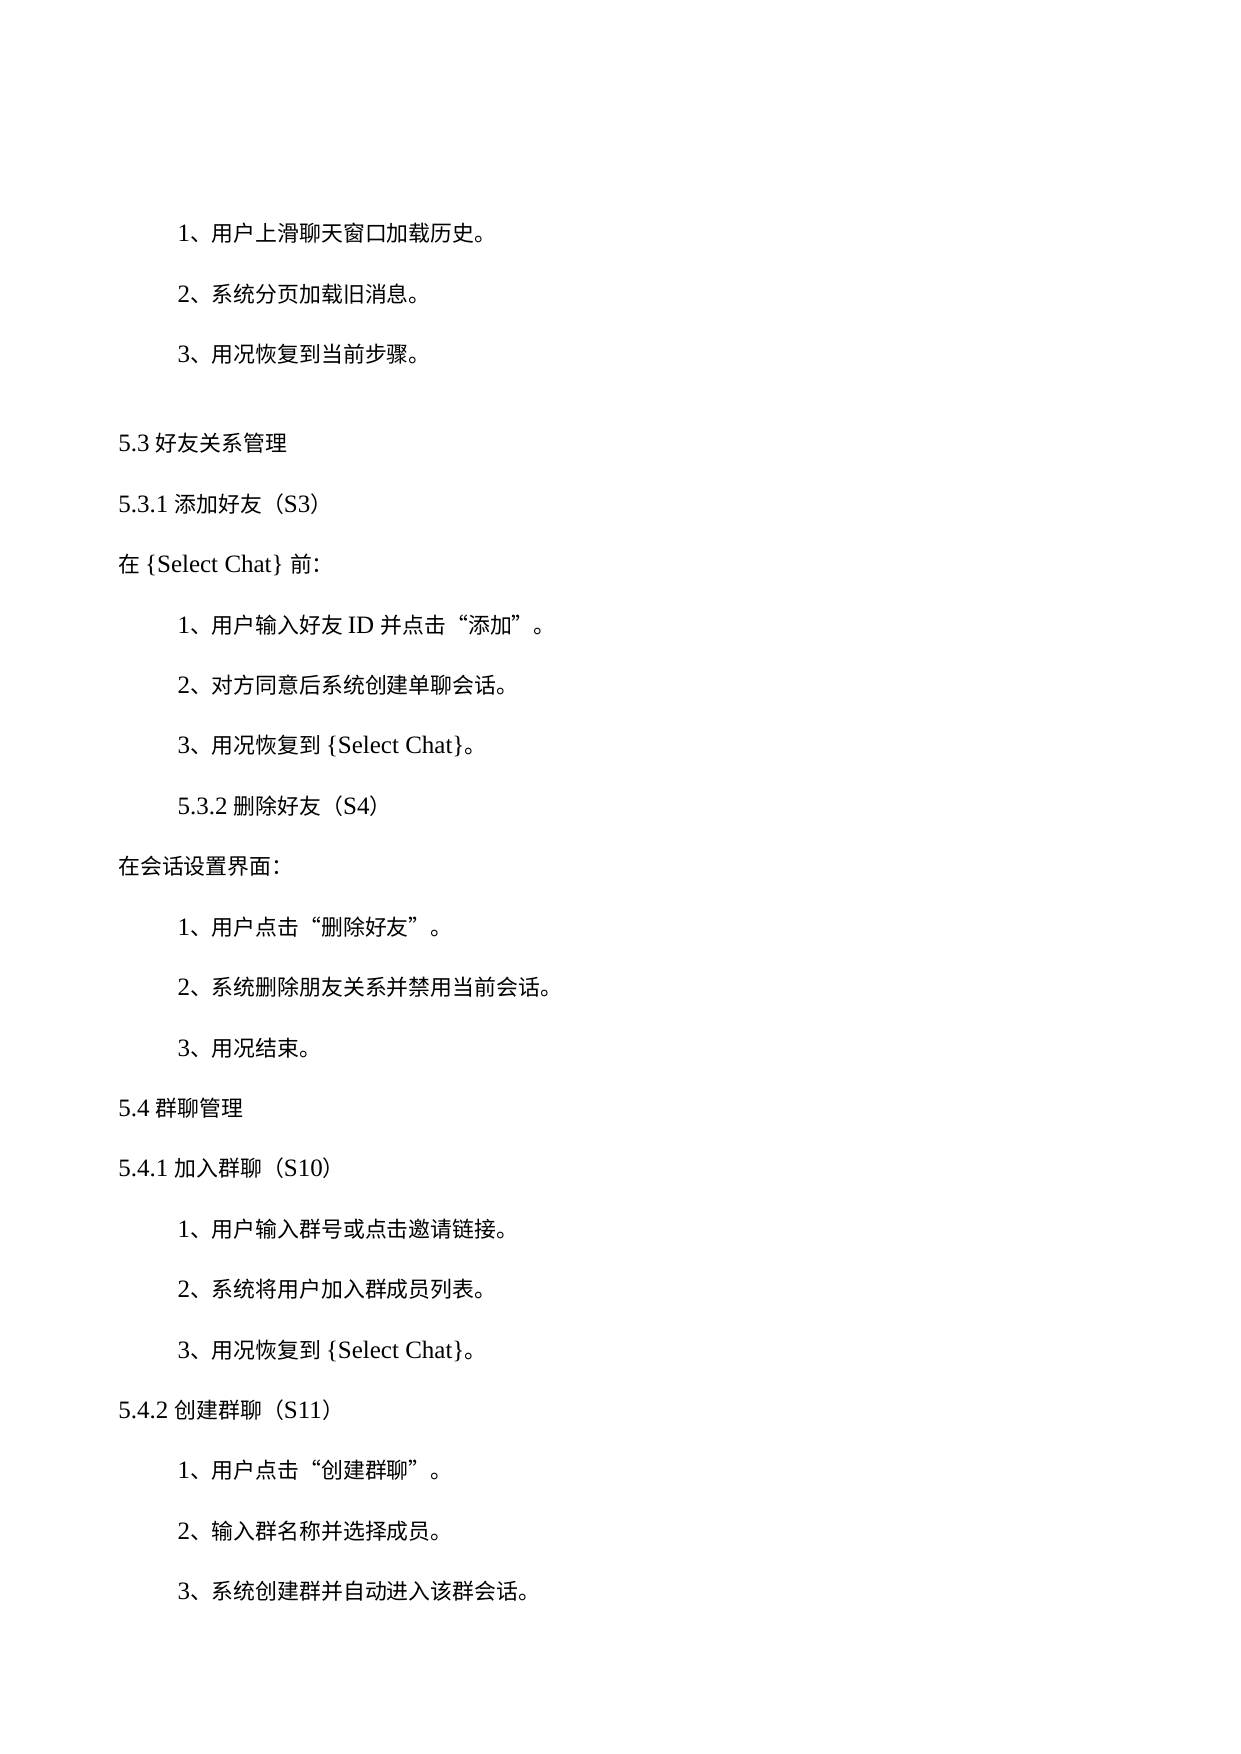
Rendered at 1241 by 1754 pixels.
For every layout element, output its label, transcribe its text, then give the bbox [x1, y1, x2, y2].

list 2、系统分页加载旧消息。 [177, 277, 1122, 308]
text 5.4.1 加入群聊（S10） [118, 1151, 1122, 1183]
list 3、用况恢复到当前步骤。 [177, 337, 1122, 369]
text 5.3 好友关系管理 [118, 426, 1122, 458]
list 2、对方同意后系统创建单聊会话。 [177, 668, 1122, 700]
list 5.3.2 删除好友（S4） [177, 789, 1122, 821]
text 在会话设置界面： [118, 849, 1122, 881]
text 5.4.2 创建群聊（S11） [118, 1393, 1122, 1425]
list 2、系统删除朋友关系并禁用当前会话。 [177, 970, 1122, 1002]
list 1、用户上滑聊天窗口加载历史。 [177, 216, 1122, 248]
text 5.4 群聊管理 [118, 1091, 1122, 1123]
list 1、用户点击“删除好友”。 [177, 910, 1122, 941]
list 1、用户点击“创建群聊”。 [177, 1453, 1122, 1485]
list 3、系统创建群并自动进入该群会话。 [177, 1574, 1122, 1606]
list 3、用况恢复到 {Select Chat}。 [177, 1333, 1122, 1364]
list 2、输入群名称并选择成员。 [177, 1514, 1122, 1546]
text 5.3.1 添加好友（S3） [118, 487, 1122, 518]
text 在 {Select Chat} 前： [118, 547, 1122, 579]
list 1、用户输入群号或点击邀请链接。 [177, 1212, 1122, 1243]
list 2、系统将用户加入群成员列表。 [177, 1272, 1122, 1304]
list 3、用况恢复到 {Select Chat}。 [177, 728, 1122, 760]
list 3、用况结束。 [177, 1031, 1122, 1062]
list 1、用户输入好友 ID 并点击“添加”。 [177, 608, 1122, 639]
